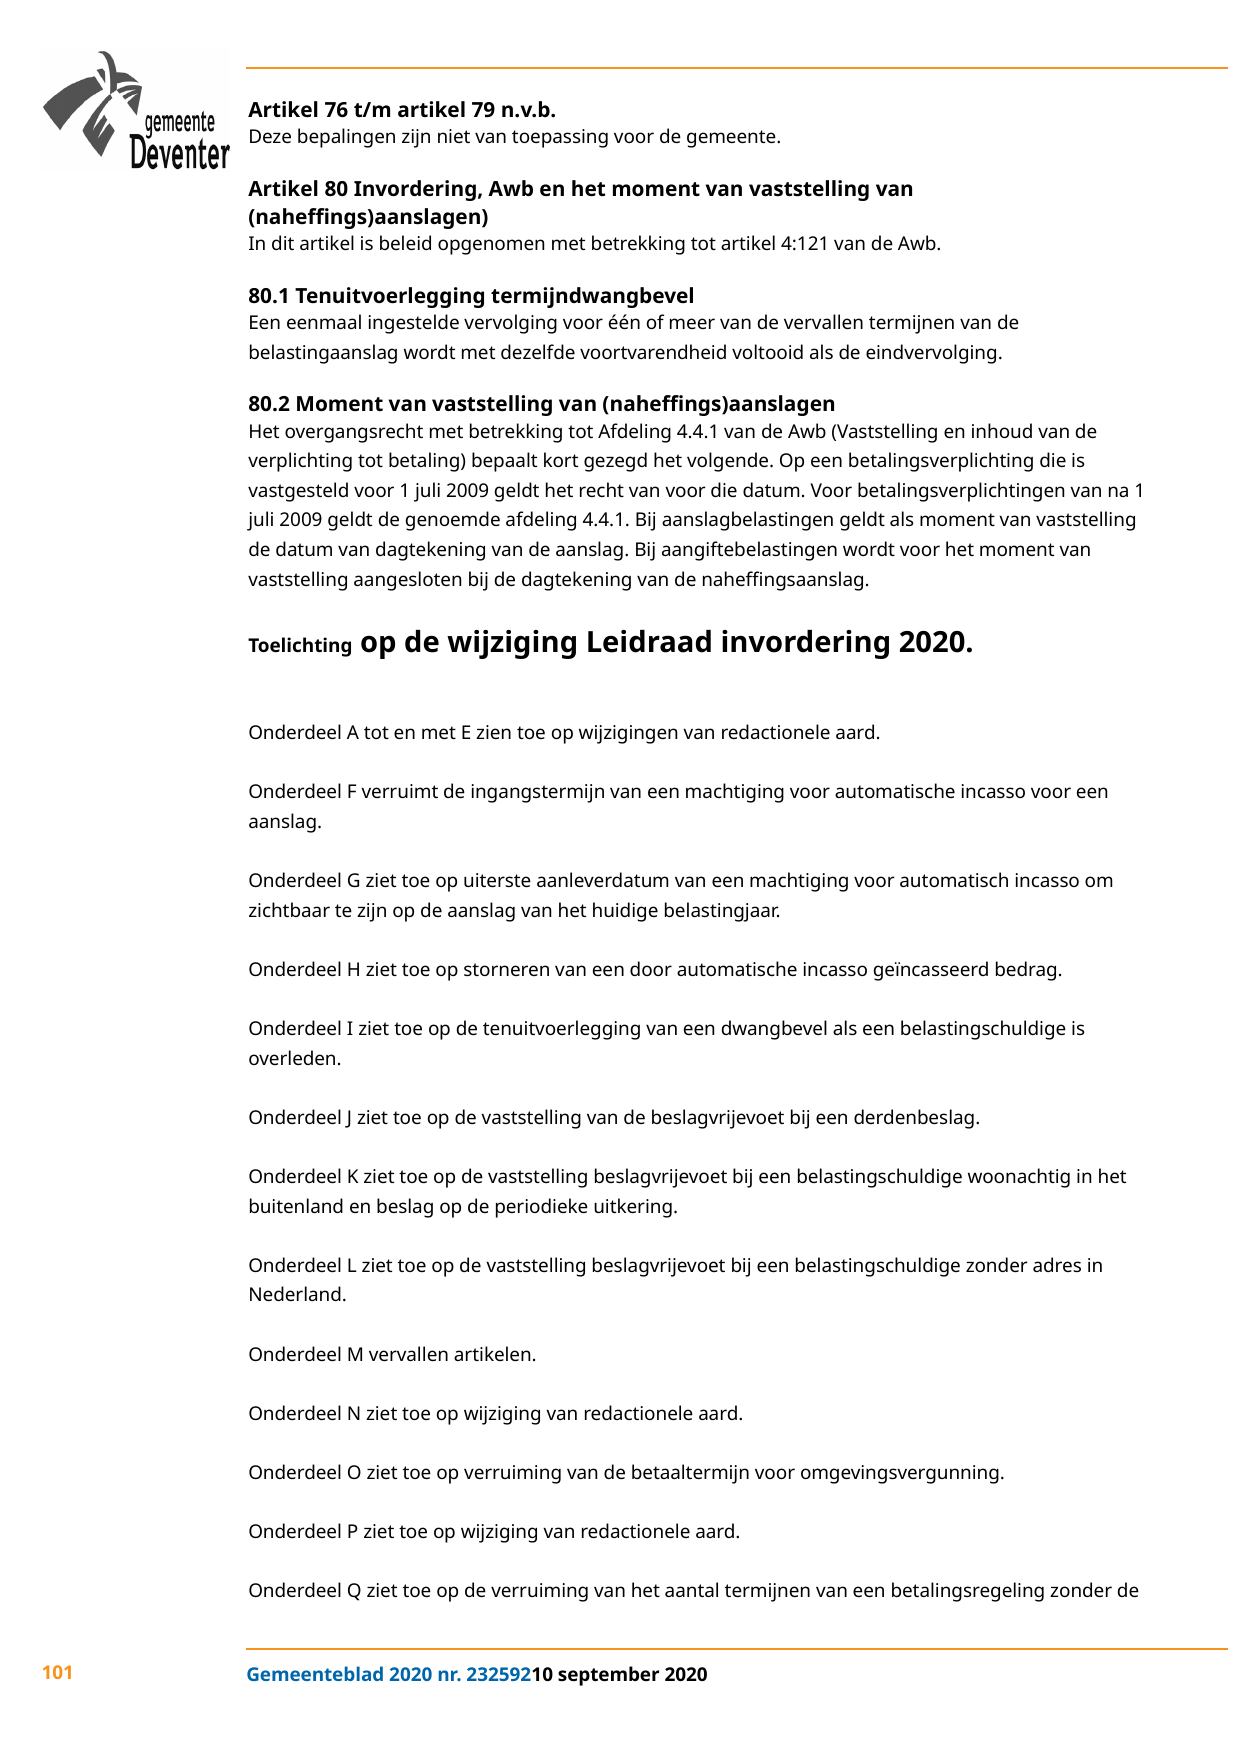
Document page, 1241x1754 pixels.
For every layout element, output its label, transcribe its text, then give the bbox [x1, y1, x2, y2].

text Onderdeel G ziet toe op uiterste aanleverdatum van een machtiging voor automatisch incasso om zichtbaar te zijn op de aanslag van het huidige belastingjaar. [248, 867, 1152, 923]
text Onderdeel O ziet toe op verruiming van de betaaltermijn voor omgevingsvergunning. [248, 1459, 1152, 1485]
text Deze bepalingen zijn niet van toepassing voor de gemeente. [248, 123, 1152, 149]
text Onderdeel K ziet toe op de vaststelling beslagvrijevoet bij een belastingschuldige woonachtig in het buitenland en beslag op de periodieke uitkering. [248, 1163, 1152, 1218]
text Artikel 76 t/m artikel 79 n.v.b. [248, 95, 1152, 123]
text Het overgangsrecht met betrekking tot Afdeling 4.4.1 van de Awb (Vaststelling en inhoud van de verplichting tot betaling) bepaalt kort gezegd het volgende. Op een betalingsverplichting die is vastgesteld voor 1 juli 2009 geldt het recht van voor die datum. Voor betalingsverplichtingen van na 1 juli 2009 geldt de genoemde afdeling 4.4.1. Bij aanslagbelastingen geldt als moment van vaststelling de datum van dagtekening van de aanslag. Bij aangiftebelastingen wordt voor het moment van vaststelling aangesloten bij de dagtekening van de naheffingsaanslag. [248, 418, 1152, 591]
text Onderdeel I ziet toe op de tenuitvoerlegging van een dwangbevel als een belastingschuldige is overleden. [248, 1015, 1152, 1071]
text Onderdeel A tot en met E zien toe op wijzigingen van redactionele aard. [248, 719, 1152, 745]
text Onderdeel F verruimt de ingangstermijn van een machtiging voor automatische incasso voor een aanslag. [248, 779, 1152, 834]
text Toelichting op de wijziging Leidraad invordering 2020. [248, 621, 1152, 661]
picture [41, 47, 231, 172]
text Onderdeel M vervallen artikelen. [248, 1341, 1152, 1366]
text Onderdeel J ziet toe op de vaststelling van de beslagvrijevoet bij een derdenbeslag. [248, 1104, 1152, 1130]
text Artikel 80 Invordering, Awb en het moment van vaststelling van (naheffings)aanslagen) [248, 174, 1152, 231]
text Onderdeel L ziet toe op de vaststelling beslagvrijevoet bij een belastingschuldige zonder adres in Nederland. [248, 1252, 1152, 1307]
text Onderdeel Q ziet toe op de verruiming van het aantal termijnen van een betalingsregeling zonder de [248, 1577, 1152, 1603]
text Onderdeel P ziet toe op wijziging van redactionele aard. [248, 1518, 1152, 1544]
text Onderdeel H ziet toe op storneren van een door automatische incasso geïncasseerd bedrag. [248, 956, 1152, 982]
text 80.1 Tenuitvoerlegging termijndwangbevel [248, 281, 1152, 309]
text Een eenmaal ingestelde vervolging voor één of meer van de vervallen termijnen van de belastingaanslag wordt met dezelfde voortvarendheid voltooid als de eindvervolging. [248, 309, 1152, 365]
text Onderdeel N ziet toe op wijziging van redactionele aard. [248, 1400, 1152, 1426]
text In dit artikel is beleid opgenomen met betrekking tot artikel 4:121 van de Awb. [248, 231, 1152, 256]
text 80.2 Moment van vaststelling van (naheffings)aanslagen [248, 389, 1152, 418]
